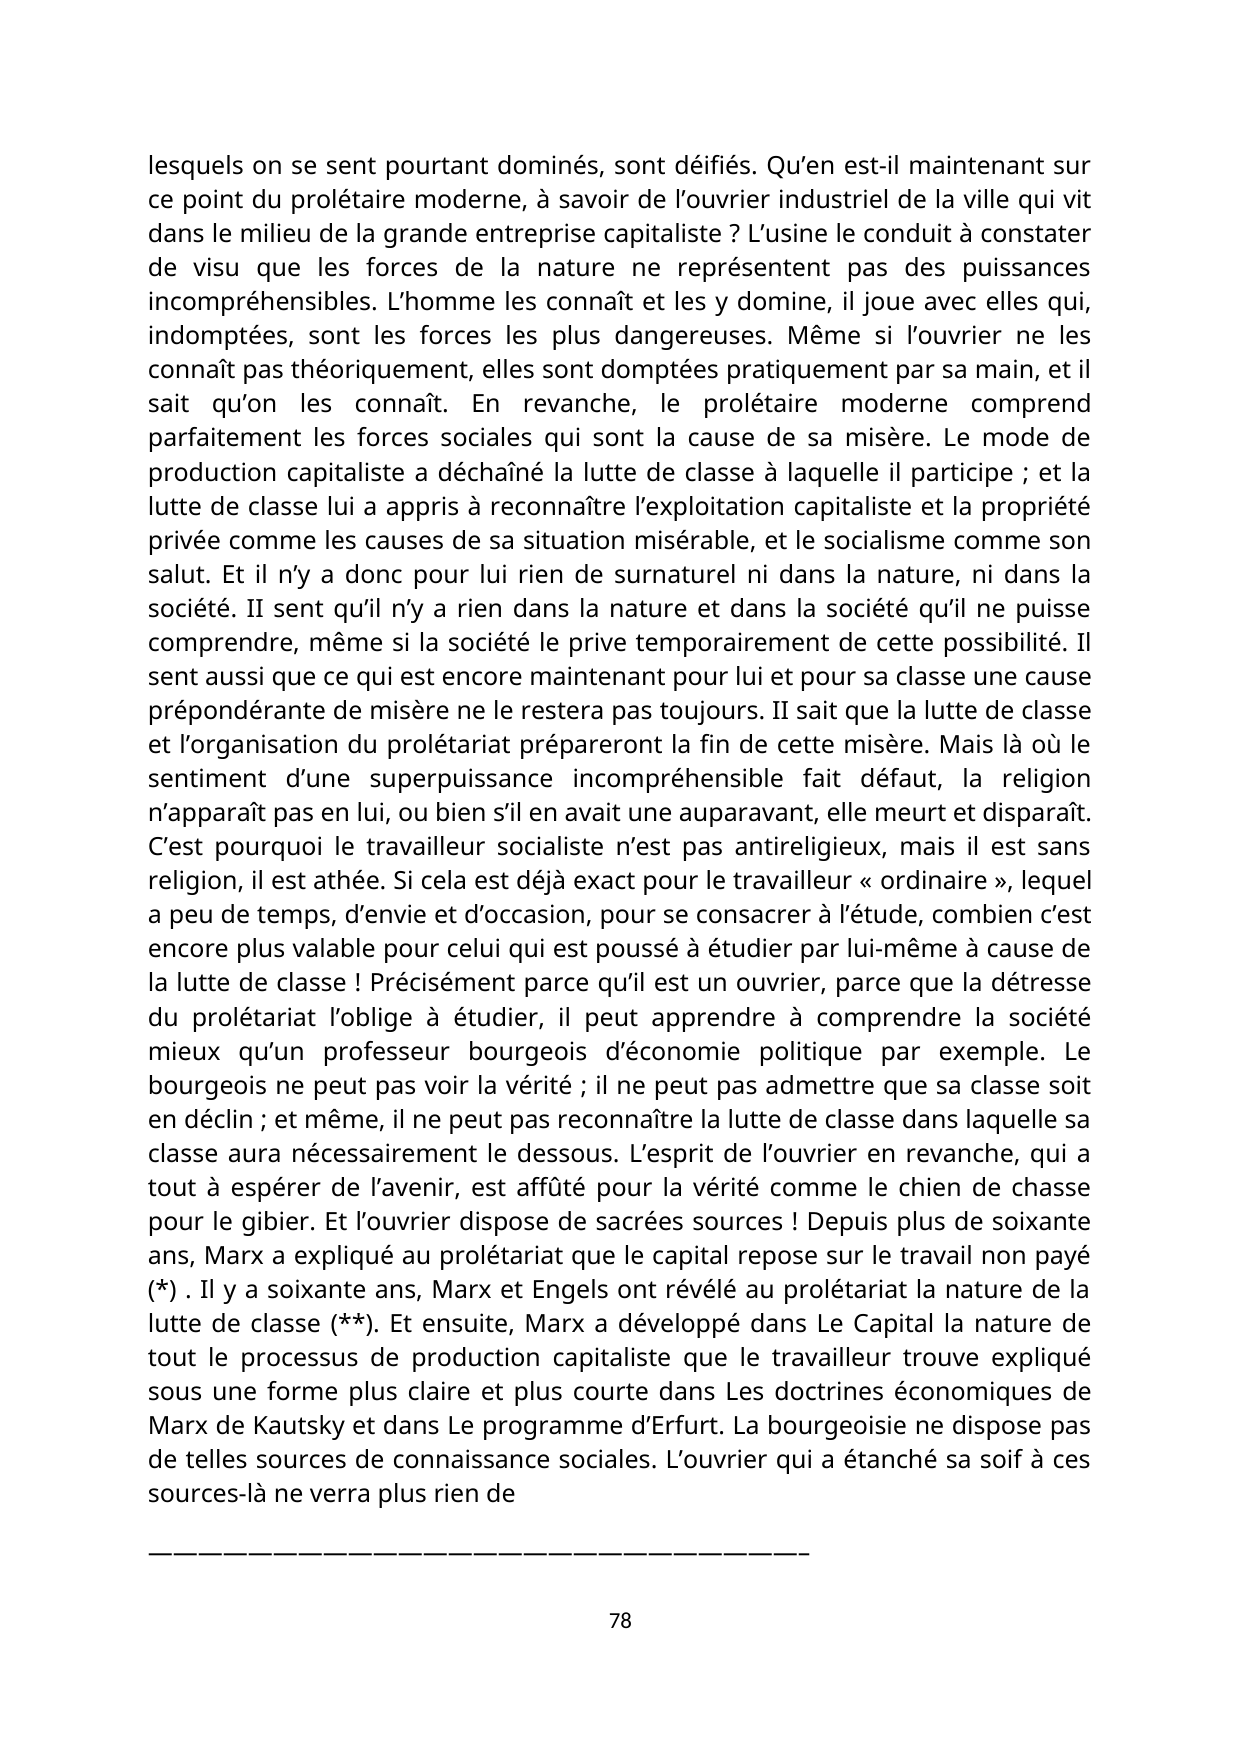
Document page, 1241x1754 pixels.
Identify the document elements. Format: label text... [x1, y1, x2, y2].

text ——————————————————————————– [148, 1535, 1093, 1569]
text lesquels on se sent pourtant dominés, sont déifiés. Qu’en est-il maintenant sur ce point du prolétaire moderne, à savoir de l’ouvrier industriel de la ville qui vit dans le milieu de la grande entreprise capitaliste ? L’usine le conduit à constater de visu que les forces de la nature ne représentent pas des puissances incompréhensibles. L’homme les connaît et les y domine, il joue avec elles qui, indomptées, sont les forces les plus dangereuses. Même si l’ouvrier ne les connaît pas théoriquement, elles sont domptées pratiquement par sa main, et il sait qu’on les connaît. En revanche, le prolétaire moderne comprend parfaitement les forces sociales qui sont la cause de sa misère. Le mode de production capitaliste a déchaîné la lutte de classe à laquelle il participe ; et la lutte de classe lui a appris à reconnaître l’exploitation capitaliste et la propriété privée comme les causes de sa situation misérable, et le socialisme comme son salut. Et il n’y a donc pour lui rien de surnaturel ni dans la nature, ni dans la société. II sent qu’il n’y a rien dans la nature et dans la société qu’il ne puisse comprendre, même si la société le prive temporairement de cette possibilité. Il sent aussi que ce qui est encore maintenant pour lui et pour sa classe une cause prépondérante de misère ne le restera pas toujours. II sait que la lutte de classe et l’organisation du prolétariat prépareront la fin de cette misère. Mais là où le sentiment d’une superpuissance incompréhensible fait défaut, la religion n’apparaît pas en lui, ou bien s’il en avait une auparavant, elle meurt et disparaît. C’est pourquoi le travailleur socialiste n’est pas antireligieux, mais il est sans religion, il est athée. Si cela est déjà exact pour le travailleur « ordinaire », lequel a peu de temps, d’envie et d’occasion, pour se consacrer à l’étude, combien c’est encore plus valable pour celui qui est poussé à étudier par lui-même à cause de la lutte de classe ! Précisément parce qu’il est un ouvrier, parce que la détresse du prolétariat l’oblige à étudier, il peut apprendre à comprendre la société mieux qu’un professeur bourgeois d’économie politique par exemple. Le bourgeois ne peut pas voir la vérité ; il ne peut pas admettre que sa classe soit en déclin ; et même, il ne peut pas reconnaître la lutte de classe dans laquelle sa classe aura nécessairement le dessous. L’esprit de l’ouvrier en revanche, qui a tout à espérer de l’avenir, est affûté pour la vérité comme le chien de chasse pour le gibier. Et l’ouvrier dispose de sacrées sources ! Depuis plus de soixante ans, Marx a expliqué au prolétariat que le capital repose sur le travail non payé (*) . Il y a soixante ans, Marx et Engels ont révélé au prolétariat la nature de la lutte de classe (**). Et ensuite, Marx a développé dans Le Capital la nature de tout le processus de production capitaliste que le travailleur trouve expliqué sous une forme plus claire et plus courte dans Les doctrines économiques de Marx de Kautsky et dans Le programme d’Erfurt. La bourgeoisie ne dispose pas de telles sources de connaissance sociales. L’ouvrier qui a étanché sa soif à ces sources-là ne verra plus rien de [148, 148, 1093, 1510]
